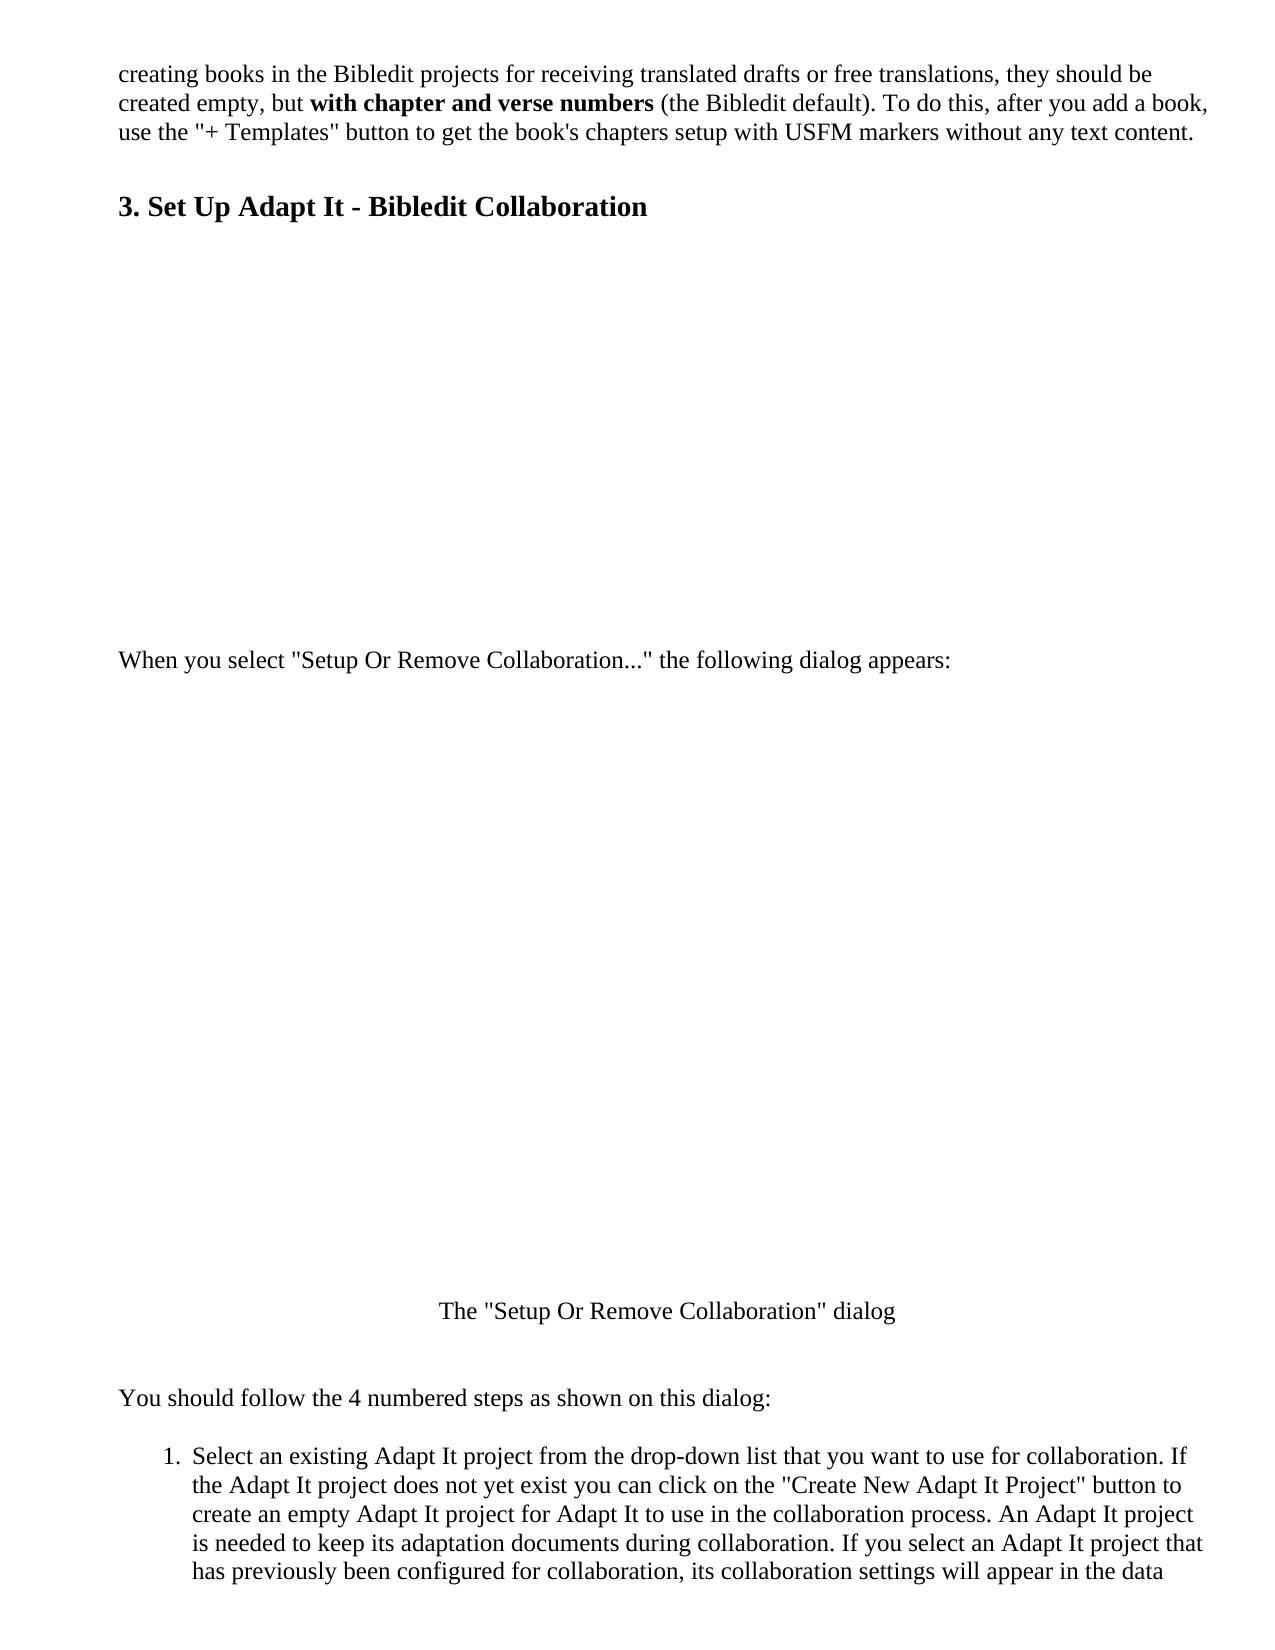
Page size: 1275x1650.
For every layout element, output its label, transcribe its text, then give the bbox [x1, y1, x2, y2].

table_header [231, 704, 1103, 1296]
table_cell The "Setup Or Remove Collaboration" dialog [231, 1296, 1103, 1354]
text When you select "Setup Or Remove Collaboration..." the following dialog appears: [118, 645, 1216, 674]
subtitle 3. Set Up Adapt It - Bibledit Collaboration [118, 189, 1216, 223]
list Select an existing Adapt It project from the drop-down list that you want to use for collaboration. If the Adapt It project does not yet exist you can click on the "Create New Adapt It Project" button to create an empty Adapt It project for Adapt It to use in the collaboration process. An Adapt It project is needed to keep its adaptation documents during collaboration. If you select an Adapt It project that has previously been configured for collaboration, its collaboration settings will appear in the data [162, 1441, 1216, 1585]
text You should follow the 4 numbered steps as shown on this dialog: [118, 1354, 1216, 1412]
text creating books in the Bibledit projects for receiving translated drafts or free translations, they should be created empty, but with chapter and verse numbers (the Bibledit default). To do this, after you add a book, use the "+ Templates" button to get the book's chapters setup with USFM markers without any text content. [118, 59, 1216, 145]
